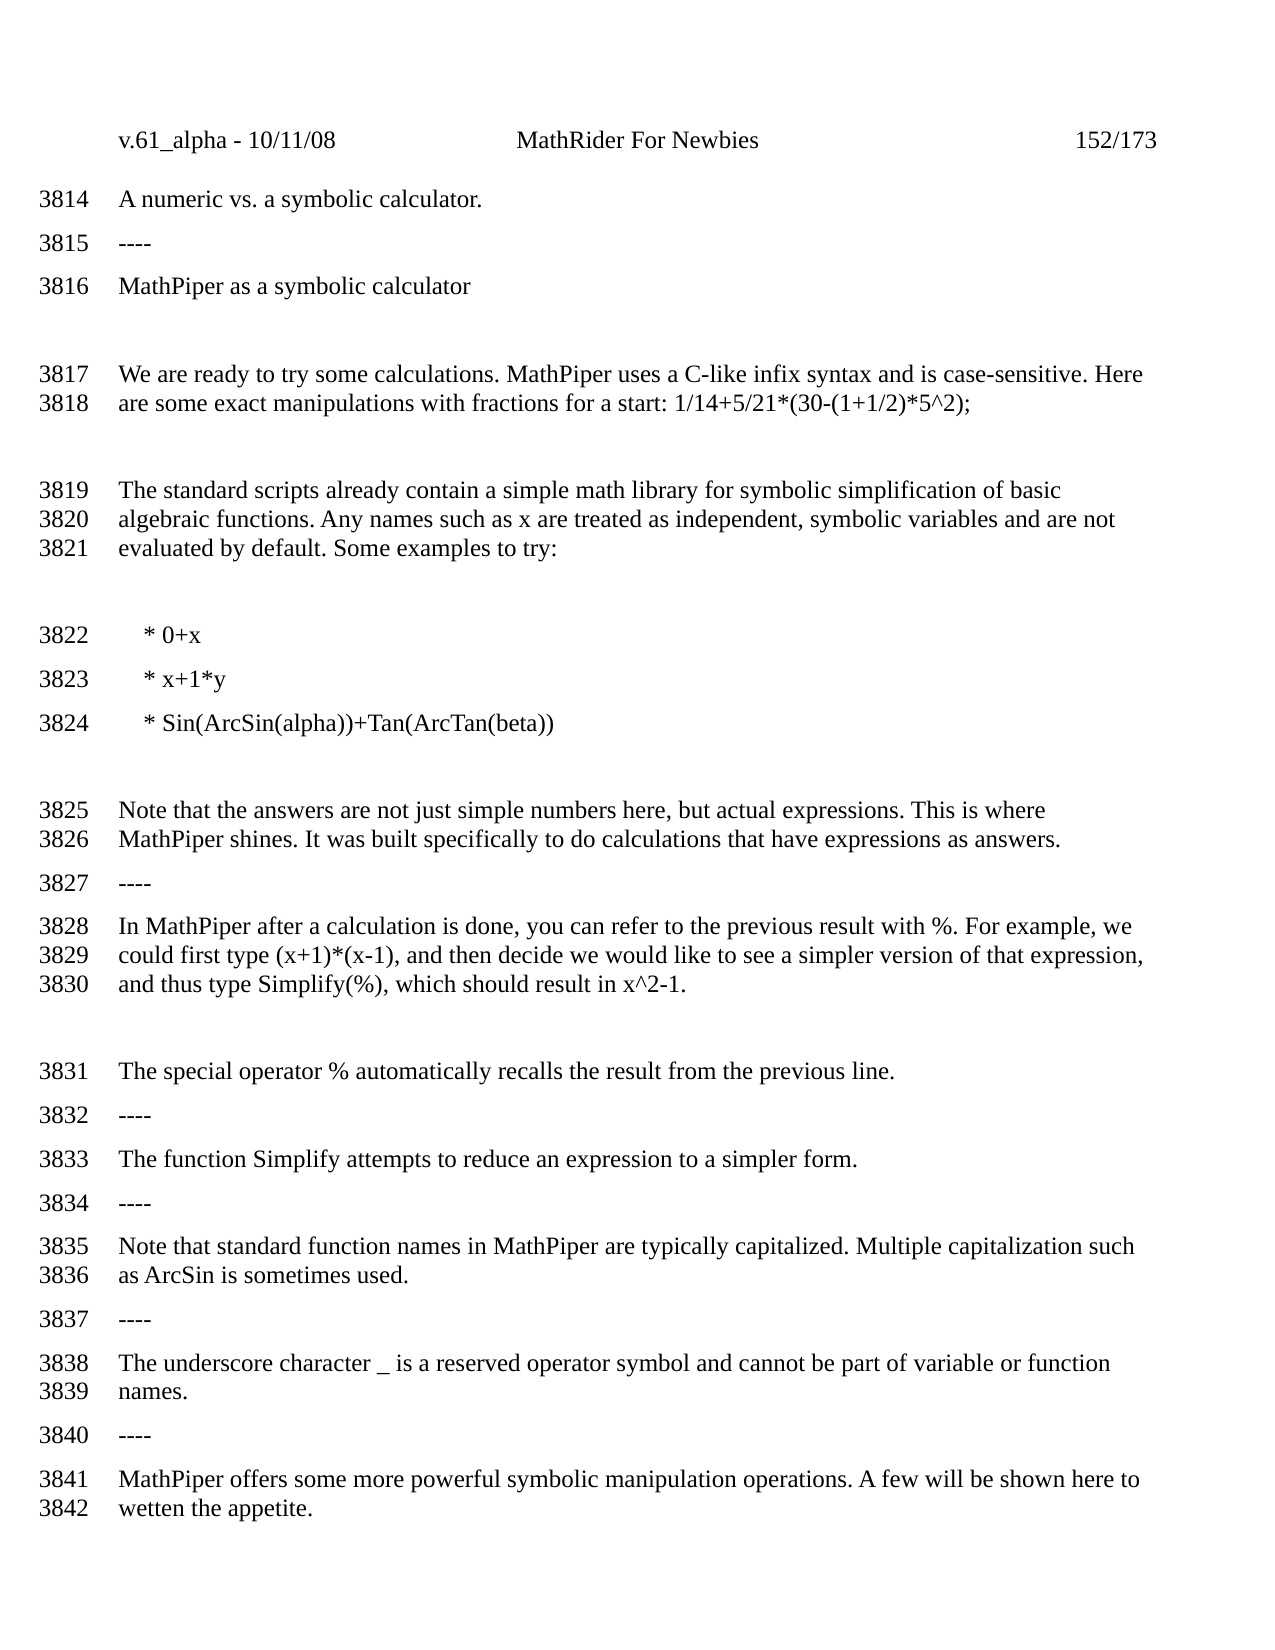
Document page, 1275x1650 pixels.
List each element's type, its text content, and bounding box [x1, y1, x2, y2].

text A numeric vs. a symbolic calculator. [118, 184, 1157, 213]
text ---- [118, 228, 1157, 256]
text * Sin(ArcSin(alpha))+Tan(ArcTan(beta)) [118, 708, 1157, 736]
text MathPiper offers some more powerful symbolic manipulation operations. A few will be shown here to wetten the appetite. [118, 1464, 1157, 1521]
text The function Simplify attempts to reduce an expression to a simpler form. [118, 1144, 1157, 1173]
text ---- [118, 1100, 1157, 1129]
text The underscore character _ is a reserved operator symbol and cannot be part of variable or function names. [118, 1348, 1157, 1405]
text Note that standard function names in MathPiper are typically capitalized. Multiple capitalization such as ArcSin is sometimes used. [118, 1231, 1157, 1289]
text The standard scripts already contain a simple math library for symbolic simplification of basic algebraic functions. Any names such as x are treated as independent, symbolic variables and are not evaluated by default. Some examples to try: [118, 475, 1157, 561]
text * 0+x [118, 620, 1157, 649]
text * x+1*y [118, 664, 1157, 693]
text ---- [118, 1420, 1157, 1449]
text MathPiper as a symbolic calculator [118, 271, 1157, 300]
text ---- [118, 1188, 1157, 1216]
text Note that the answers are not just simple numbers here, but actual expressions. This is where MathPiper shines. It was built specifically to do calculations that have expressions as answers. [118, 795, 1157, 853]
text We are ready to try some calculations. MathPiper uses a C-like infix syntax and is case-sensitive. Here are some exact manipulations with fractions for a start: 1/14+5/21*(30-(1+1/2)*5^2); [118, 359, 1157, 416]
text ---- [118, 868, 1157, 896]
text The special operator % automatically recalls the result from the previous line. [118, 1056, 1157, 1085]
text ---- [118, 1304, 1157, 1333]
text In MathPiper after a calculation is done, you can refer to the previous result with %. For example, we could first type (x+1)*(x-1), and then decide we would like to see a simpler version of that expression, and thus type Simplify(%), which should result in x^2-1. [118, 911, 1157, 998]
